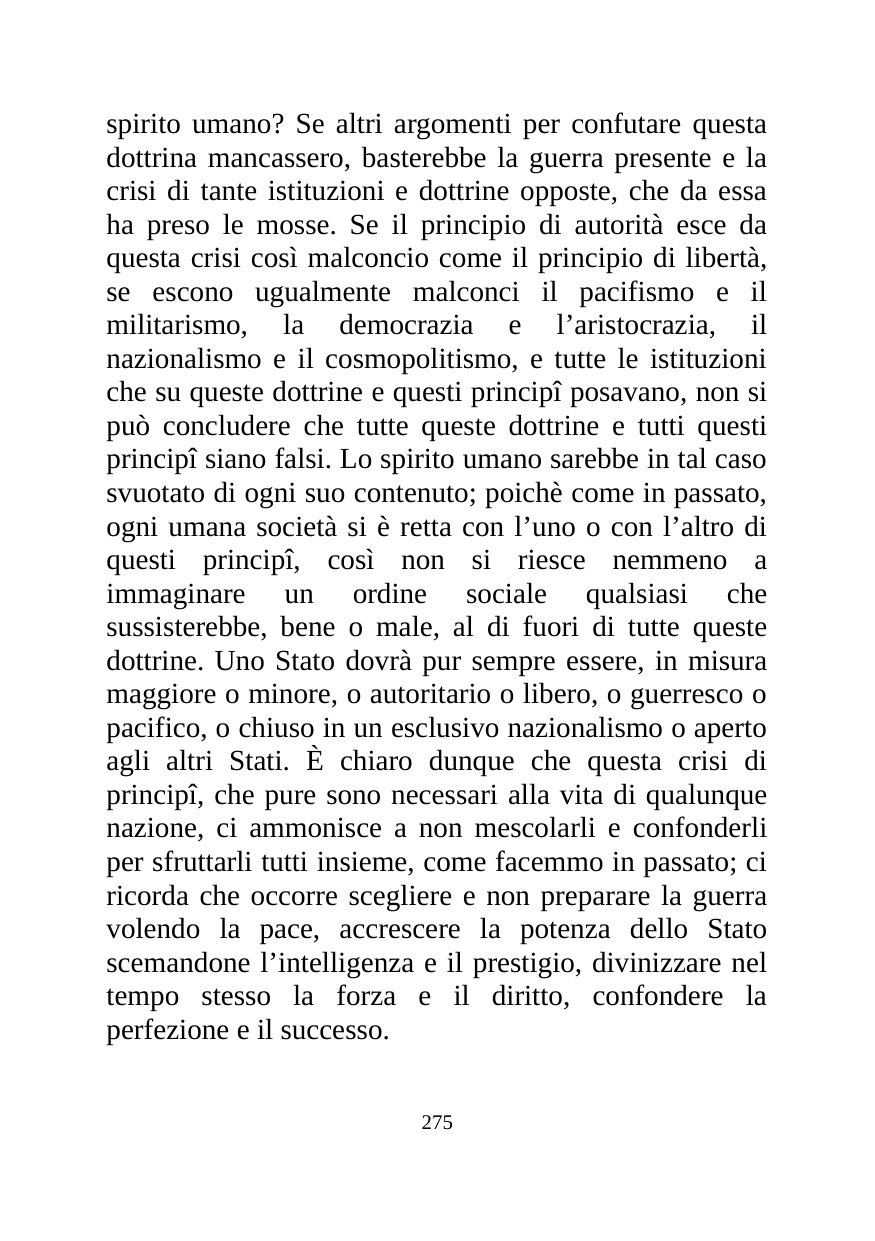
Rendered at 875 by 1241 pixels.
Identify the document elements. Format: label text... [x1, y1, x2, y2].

text spirito umano? Se altri argomenti per confutare questa dottrina mancassero, basterebbe la guerra presente e la crisi di tante istituzioni e dottrine opposte, che da essa ha preso le mosse. Se il principio di autorità esce da questa crisi così malconcio come il principio di libertà, se escono ugualmente malconci il pacifismo e il militarismo, la democrazia e l’aristocrazia, il nazionalismo e il cosmopolitismo, e tutte le istituzioni che su queste dottrine e questi principî posavano, non si può concludere che tutte queste dottrine e tutti questi principî siano falsi. Lo spirito umano sarebbe in tal caso svuotato di ogni suo contenuto; poichè come in passato, ogni umana società si è retta con l’uno o con l’altro di questi principî, così non si riesce nemmeno a immaginare un ordine sociale qualsiasi che sussisterebbe, bene o male, al di fuori di tutte queste dottrine. Uno Stato dovrà pur sempre essere, in misura maggiore o minore, o autoritario o libero, o guerresco o pacifico, o chiuso in un esclusivo nazionalismo o aperto agli altri Stati. È chiaro dunque che questa crisi di principî, che pure sono necessari alla vita di qualunque nazione, ci ammonisce a non mescolarli e confonderli per sfruttarli tutti insieme, come facemmo in passato; ci ricorda che occorre scegliere e non preparare la guerra volendo la pace, accrescere la potenza dello Stato scemandone l’intelligenza e il prestigio, divinizzare nel tempo stesso la forza e il diritto, confondere la perfezione e il successo. [106, 106, 768, 1045]
